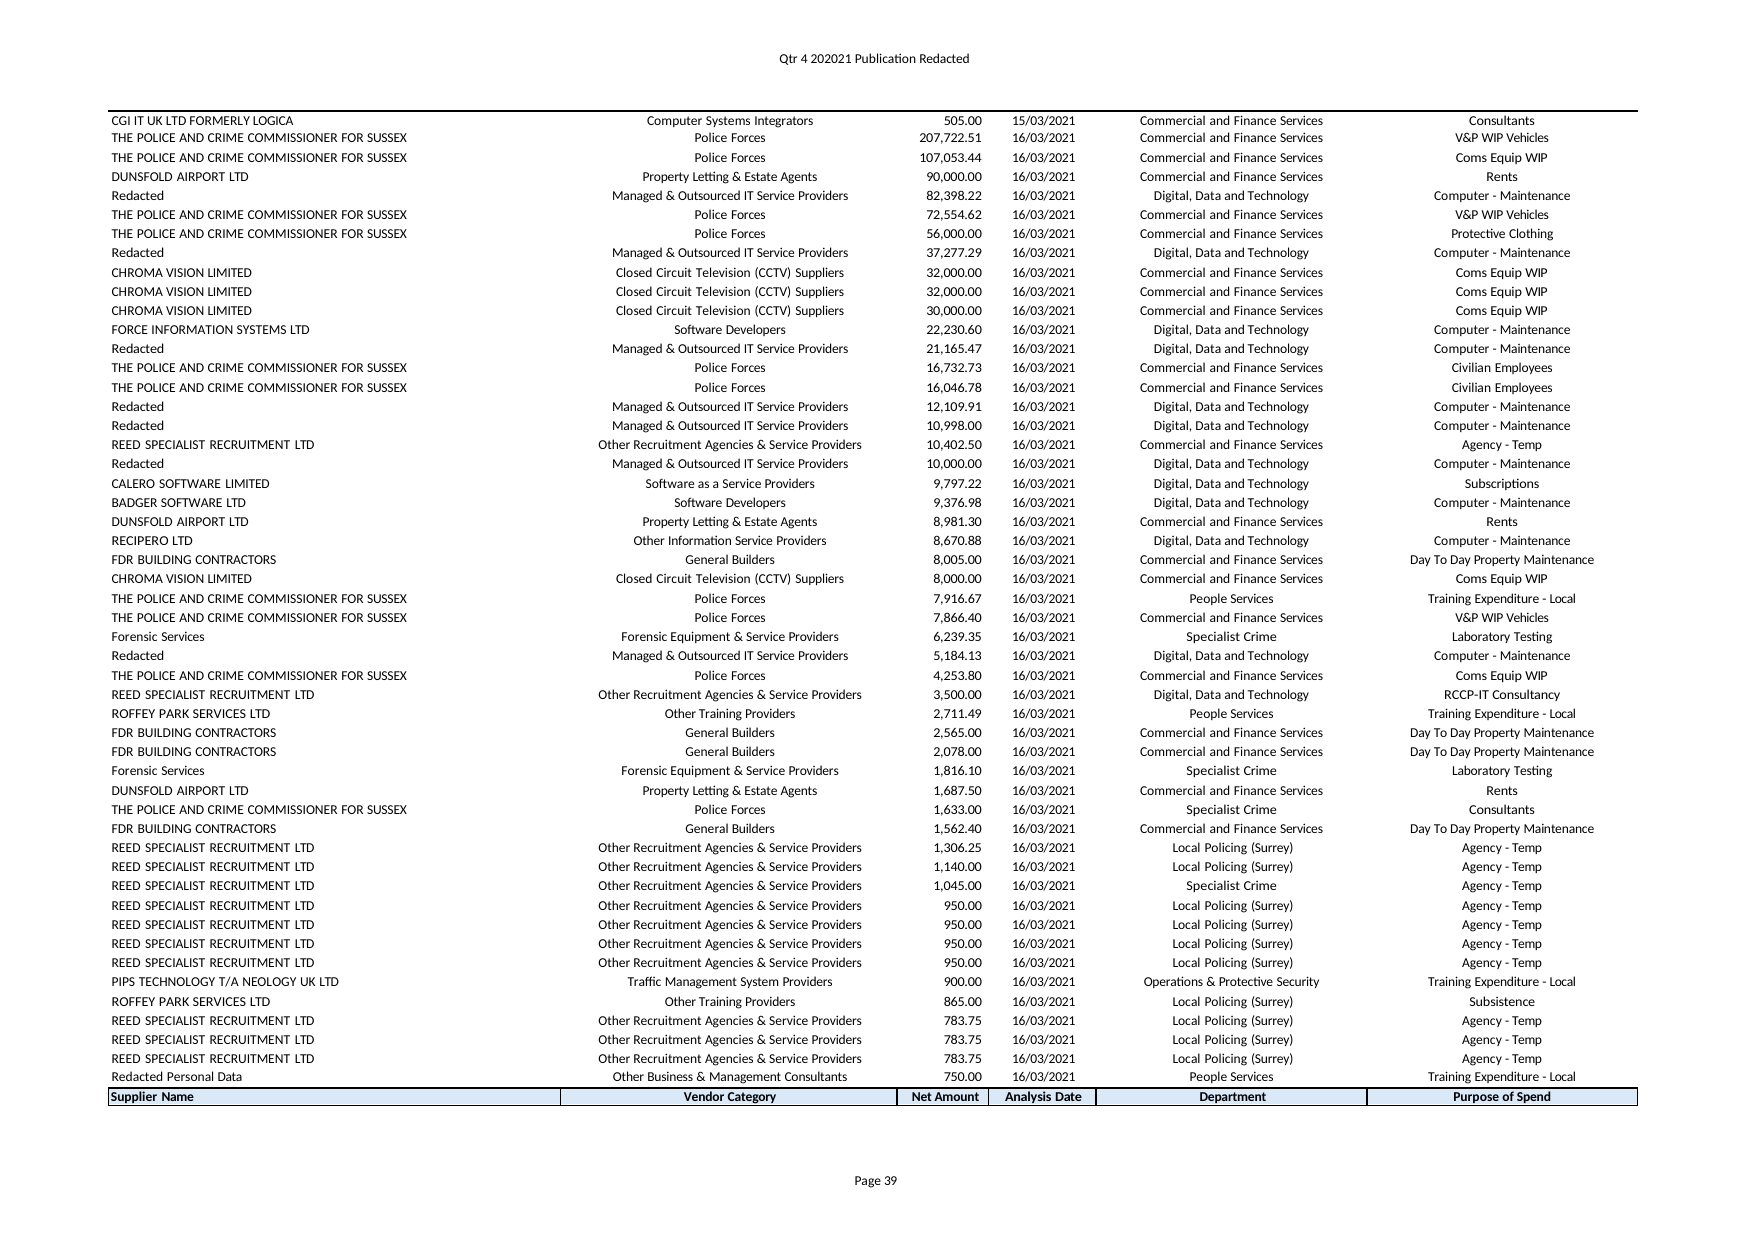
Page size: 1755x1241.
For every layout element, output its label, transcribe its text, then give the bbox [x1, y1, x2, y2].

table_header Purpose of Spend [1368, 1089, 1637, 1104]
table_cell 16/03/2021 [988, 225, 1096, 244]
table_cell Commercial and Finance Services [1096, 781, 1367, 800]
table_cell Commercial and Finance Services [1096, 513, 1367, 532]
table_cell CHROMA VISION LIMITED [108, 263, 561, 282]
table_cell 16,732.73 [897, 359, 988, 378]
table_cell Computer - Maintenance [1367, 398, 1637, 417]
table_cell Police Forces [561, 359, 897, 378]
table_cell REED SPECIALIST RECRUITMENT LTD [108, 935, 561, 954]
table_cell 16/03/2021 [988, 1011, 1096, 1031]
table_cell Computer - Maintenance [1367, 244, 1637, 263]
table_cell Agency - Temp [1367, 1011, 1637, 1031]
table_cell THE POLICE AND CRIME COMMISSIONER FOR SUSSEX [108, 129, 561, 148]
table_cell 16/03/2021 [988, 168, 1096, 187]
table_cell Agency - Temp [1367, 1050, 1637, 1069]
table_cell Digital, Data and Technology [1096, 398, 1367, 417]
table_cell 82,398.22 [897, 187, 988, 206]
table_cell 7,866.40 [897, 609, 988, 628]
table_cell Redacted [108, 187, 561, 206]
table_cell 12,109.91 [897, 398, 988, 417]
table_cell Specialist Crime [1096, 877, 1367, 896]
table_cell 8,981.30 [897, 513, 988, 532]
table_cell 16/03/2021 [988, 551, 1096, 570]
table_cell 505.00 [897, 112, 988, 129]
table_cell Digital, Data and Technology [1096, 340, 1367, 359]
table_cell FDR BUILDING CONTRACTORS [108, 820, 561, 839]
table_cell Other Training Providers [561, 992, 897, 1011]
table_cell 16/03/2021 [988, 302, 1096, 321]
table_cell 16/03/2021 [988, 800, 1096, 819]
table_cell Rents [1367, 781, 1637, 800]
table_cell Local Policing (Surrey) [1096, 935, 1367, 954]
table_cell 16/03/2021 [988, 839, 1096, 858]
table_cell Agency - Temp [1367, 935, 1637, 954]
table_cell Rents [1367, 168, 1637, 187]
table_cell Redacted Personal Data [108, 1069, 561, 1087]
table_cell Closed Circuit Television (CCTV) Suppliers [561, 263, 897, 282]
table_cell 16/03/2021 [988, 378, 1096, 397]
table_cell Digital, Data and Technology [1096, 474, 1367, 493]
table_cell Specialist Crime [1096, 762, 1367, 781]
table_cell Forensic Equipment & Service Providers [561, 762, 897, 781]
table_cell 32,000.00 [897, 263, 988, 282]
table_cell REED SPECIALIST RECRUITMENT LTD [108, 1031, 561, 1050]
table_cell THE POLICE AND CRIME COMMISSIONER FOR SUSSEX [108, 666, 561, 685]
table_cell General Builders [561, 551, 897, 570]
table_cell Training Expenditure - Local [1367, 705, 1637, 724]
table_cell 1,687.50 [897, 781, 988, 800]
table_cell 16/03/2021 [988, 187, 1096, 206]
table_cell Local Policing (Surrey) [1096, 1011, 1367, 1031]
table_cell 16/03/2021 [988, 359, 1096, 378]
table_cell Coms Equip WIP [1367, 263, 1637, 282]
table_cell 16/03/2021 [988, 532, 1096, 551]
table_cell 16/03/2021 [988, 570, 1096, 589]
table_cell 16/03/2021 [988, 1069, 1096, 1087]
table_cell FDR BUILDING CONTRACTORS [108, 551, 561, 570]
table_cell REED SPECIALIST RECRUITMENT LTD [108, 896, 561, 915]
table_cell REED SPECIALIST RECRUITMENT LTD [108, 839, 561, 858]
table_cell CHROMA VISION LIMITED [108, 570, 561, 589]
table_cell Other Recruitment Agencies & Service Providers [561, 1031, 897, 1050]
table_cell Commercial and Finance Services [1096, 551, 1367, 570]
table_cell Property Letting & Estate Agents [561, 168, 897, 187]
table_cell DUNSFOLD AIRPORT LTD [108, 513, 561, 532]
table_cell Computer - Maintenance [1367, 187, 1637, 206]
table_cell 8,000.00 [897, 570, 988, 589]
table_cell V&P WIP Vehicles [1367, 129, 1637, 148]
table_cell 1,306.25 [897, 839, 988, 858]
table_cell Property Letting & Estate Agents [561, 781, 897, 800]
table_cell 8,005.00 [897, 551, 988, 570]
table_header Supplier Name [109, 1089, 560, 1104]
table_cell Commercial and Finance Services [1096, 820, 1367, 839]
table_cell 16/03/2021 [988, 858, 1096, 877]
table_cell CALERO SOFTWARE LIMITED [108, 474, 561, 493]
table_cell 16/03/2021 [988, 724, 1096, 743]
table_cell THE POLICE AND CRIME COMMISSIONER FOR SUSSEX [108, 206, 561, 225]
table_cell THE POLICE AND CRIME COMMISSIONER FOR SUSSEX [108, 359, 561, 378]
table_cell 16/03/2021 [988, 417, 1096, 436]
table_cell Protective Clothing [1367, 225, 1637, 244]
table_cell Civilian Employees [1367, 359, 1637, 378]
table_cell 16/03/2021 [988, 743, 1096, 762]
table_cell Coms Equip WIP [1367, 666, 1637, 685]
table_cell 16/03/2021 [988, 513, 1096, 532]
table_cell 1,633.00 [897, 800, 988, 819]
table_cell 783.75 [897, 1011, 988, 1031]
table_cell Day To Day Property Maintenance [1367, 820, 1637, 839]
table_cell 37,277.29 [897, 244, 988, 263]
table_cell 10,000.00 [897, 455, 988, 474]
table_cell FDR BUILDING CONTRACTORS [108, 724, 561, 743]
table_cell 8,670.88 [897, 532, 988, 551]
table_cell Coms Equip WIP [1367, 570, 1637, 589]
table_cell Police Forces [561, 225, 897, 244]
table_cell FDR BUILDING CONTRACTORS [108, 743, 561, 762]
table_cell Digital, Data and Technology [1096, 187, 1367, 206]
table_cell REED SPECIALIST RECRUITMENT LTD [108, 954, 561, 973]
table_cell 16,046.78 [897, 378, 988, 397]
table_cell THE POLICE AND CRIME COMMISSIONER FOR SUSSEX [108, 148, 561, 167]
table_cell Local Policing (Surrey) [1096, 858, 1367, 877]
table_cell Police Forces [561, 129, 897, 148]
table_cell Forensic Services [108, 628, 561, 647]
table_cell Commercial and Finance Services [1096, 283, 1367, 302]
table_cell Computer - Maintenance [1367, 647, 1637, 666]
table_cell 950.00 [897, 954, 988, 973]
table_cell Forensic Services [108, 762, 561, 781]
table_cell Police Forces [561, 378, 897, 397]
table_cell Other Recruitment Agencies & Service Providers [561, 954, 897, 973]
table_cell Local Policing (Surrey) [1096, 915, 1367, 934]
table_cell CHROMA VISION LIMITED [108, 283, 561, 302]
table_header Department [1097, 1089, 1366, 1104]
table_cell Commercial and Finance Services [1096, 666, 1367, 685]
table_cell 16/03/2021 [988, 915, 1096, 934]
table_cell Commercial and Finance Services [1096, 206, 1367, 225]
table_cell Computer - Maintenance [1367, 494, 1637, 513]
table_cell 1,045.00 [897, 877, 988, 896]
table_cell Day To Day Property Maintenance [1367, 551, 1637, 570]
table_cell Commercial and Finance Services [1096, 359, 1367, 378]
table_cell 7,916.67 [897, 589, 988, 608]
table_cell V&P WIP Vehicles [1367, 609, 1637, 628]
table_cell Consultants [1367, 112, 1637, 129]
table_cell 3,500.00 [897, 685, 988, 704]
table_cell REED SPECIALIST RECRUITMENT LTD [108, 858, 561, 877]
table_cell Redacted [108, 398, 561, 417]
table_cell Redacted [108, 647, 561, 666]
table_cell 56,000.00 [897, 225, 988, 244]
table_cell Agency - Temp [1367, 954, 1637, 973]
table_cell RCCP-IT Consultancy [1367, 685, 1637, 704]
table_cell Closed Circuit Television (CCTV) Suppliers [561, 302, 897, 321]
table_cell People Services [1096, 705, 1367, 724]
table_cell Other Recruitment Agencies & Service Providers [561, 858, 897, 877]
table_cell Redacted [108, 244, 561, 263]
table_cell 16/03/2021 [988, 609, 1096, 628]
table_cell 16/03/2021 [988, 685, 1096, 704]
table_cell 16/03/2021 [988, 647, 1096, 666]
table_cell REED SPECIALIST RECRUITMENT LTD [108, 915, 561, 934]
table_cell Subscriptions [1367, 474, 1637, 493]
table_cell Agency - Temp [1367, 877, 1637, 896]
table_cell DUNSFOLD AIRPORT LTD [108, 781, 561, 800]
table_cell Property Letting & Estate Agents [561, 513, 897, 532]
table_cell 16/03/2021 [988, 129, 1096, 148]
table_cell Digital, Data and Technology [1096, 685, 1367, 704]
table_cell Laboratory Testing [1367, 628, 1637, 647]
table_cell ROFFEY PARK SERVICES LTD [108, 992, 561, 1011]
table_cell 16/03/2021 [988, 1031, 1096, 1050]
table_cell Other Recruitment Agencies & Service Providers [561, 1011, 897, 1031]
table_cell V&P WIP Vehicles [1367, 206, 1637, 225]
table_cell 10,402.50 [897, 436, 988, 455]
table_cell Other Recruitment Agencies & Service Providers [561, 915, 897, 934]
table_cell REED SPECIALIST RECRUITMENT LTD [108, 1050, 561, 1069]
table_cell Local Policing (Surrey) [1096, 1031, 1367, 1050]
table_cell Police Forces [561, 589, 897, 608]
table_cell RECIPERO LTD [108, 532, 561, 551]
table_cell 750.00 [897, 1069, 988, 1087]
table_cell 16/03/2021 [988, 474, 1096, 493]
table_cell Commercial and Finance Services [1096, 436, 1367, 455]
table_cell 16/03/2021 [988, 244, 1096, 263]
table_cell General Builders [561, 743, 897, 762]
table_cell 21,165.47 [897, 340, 988, 359]
table_cell 16/03/2021 [988, 820, 1096, 839]
table_cell 783.75 [897, 1031, 988, 1050]
table_cell 16/03/2021 [988, 263, 1096, 282]
table_cell THE POLICE AND CRIME COMMISSIONER FOR SUSSEX [108, 609, 561, 628]
table_cell Commercial and Finance Services [1096, 129, 1367, 148]
table_cell General Builders [561, 724, 897, 743]
table_cell Other Recruitment Agencies & Service Providers [561, 877, 897, 896]
table_cell Digital, Data and Technology [1096, 417, 1367, 436]
table_cell 107,053.44 [897, 148, 988, 167]
table_cell 5,184.13 [897, 647, 988, 666]
table_cell Training Expenditure - Local [1367, 1069, 1637, 1087]
table_cell Computer - Maintenance [1367, 417, 1637, 436]
table_cell Commercial and Finance Services [1096, 609, 1367, 628]
table_cell Managed & Outsourced IT Service Providers [561, 647, 897, 666]
table_cell Closed Circuit Television (CCTV) Suppliers [561, 283, 897, 302]
table_cell 950.00 [897, 896, 988, 915]
table_cell Other Information Service Providers [561, 532, 897, 551]
table_cell 16/03/2021 [988, 781, 1096, 800]
table_cell Operations & Protective Security [1096, 973, 1367, 992]
table_cell Training Expenditure - Local [1367, 973, 1637, 992]
table_cell Commercial and Finance Services [1096, 743, 1367, 762]
table_cell Computer - Maintenance [1367, 532, 1637, 551]
table_cell Local Policing (Surrey) [1096, 896, 1367, 915]
table_cell Redacted [108, 417, 561, 436]
table_cell 30,000.00 [897, 302, 988, 321]
table_cell Specialist Crime [1096, 800, 1367, 819]
table_cell Managed & Outsourced IT Service Providers [561, 340, 897, 359]
table_cell ROFFEY PARK SERVICES LTD [108, 705, 561, 724]
table_cell Police Forces [561, 609, 897, 628]
table_cell 950.00 [897, 935, 988, 954]
table_cell Commercial and Finance Services [1096, 302, 1367, 321]
table_cell 16/03/2021 [988, 148, 1096, 167]
table_cell Managed & Outsourced IT Service Providers [561, 398, 897, 417]
table_cell Rents [1367, 513, 1637, 532]
table_cell THE POLICE AND CRIME COMMISSIONER FOR SUSSEX [108, 589, 561, 608]
table_cell 865.00 [897, 992, 988, 1011]
table_cell 2,565.00 [897, 724, 988, 743]
table_cell 207,722.51 [897, 129, 988, 148]
table_cell Local Policing (Surrey) [1096, 954, 1367, 973]
table_cell Computer - Maintenance [1367, 455, 1637, 474]
table_cell Digital, Data and Technology [1096, 244, 1367, 263]
table_cell Redacted [108, 340, 561, 359]
table_cell 2,078.00 [897, 743, 988, 762]
table_cell Local Policing (Surrey) [1096, 992, 1367, 1011]
table_cell Commercial and Finance Services [1096, 168, 1367, 187]
table_cell Commercial and Finance Services [1096, 724, 1367, 743]
table_cell 15/03/2021 [988, 112, 1096, 129]
table_cell Commercial and Finance Services [1096, 378, 1367, 397]
table_cell Commercial and Finance Services [1096, 112, 1367, 129]
table_cell CHROMA VISION LIMITED [108, 302, 561, 321]
table_cell Day To Day Property Maintenance [1367, 743, 1637, 762]
table_header Vendor Category [561, 1089, 896, 1104]
table_cell 32,000.00 [897, 283, 988, 302]
table_cell Specialist Crime [1096, 628, 1367, 647]
table_cell Agency - Temp [1367, 858, 1637, 877]
table_cell Digital, Data and Technology [1096, 532, 1367, 551]
table_cell Digital, Data and Technology [1096, 647, 1367, 666]
table_cell Commercial and Finance Services [1096, 263, 1367, 282]
table_cell Agency - Temp [1367, 436, 1637, 455]
table_cell Managed & Outsourced IT Service Providers [561, 417, 897, 436]
table_cell 9,797.22 [897, 474, 988, 493]
table_cell 22,230.60 [897, 321, 988, 340]
table_cell Other Recruitment Agencies & Service Providers [561, 935, 897, 954]
table_cell 16/03/2021 [988, 1050, 1096, 1069]
table_cell 16/03/2021 [988, 628, 1096, 647]
table_cell CGI IT UK LTD FORMERLY LOGICA [108, 112, 561, 129]
table_cell 16/03/2021 [988, 398, 1096, 417]
table_cell Redacted [108, 455, 561, 474]
table_cell Commercial and Finance Services [1096, 148, 1367, 167]
table_cell 783.75 [897, 1050, 988, 1069]
table_cell Software as a Service Providers [561, 474, 897, 493]
table_cell Computer Systems Integrators [561, 112, 897, 129]
table_cell Consultants [1367, 800, 1637, 819]
table_header Net Amount [898, 1089, 988, 1104]
table_cell REED SPECIALIST RECRUITMENT LTD [108, 877, 561, 896]
table_cell 2,711.49 [897, 705, 988, 724]
table_cell 16/03/2021 [988, 935, 1096, 954]
table_cell REED SPECIALIST RECRUITMENT LTD [108, 1011, 561, 1031]
table_cell 16/03/2021 [988, 973, 1096, 992]
table_cell 16/03/2021 [988, 283, 1096, 302]
table_cell 10,998.00 [897, 417, 988, 436]
table_cell THE POLICE AND CRIME COMMISSIONER FOR SUSSEX [108, 225, 561, 244]
table_cell 16/03/2021 [988, 954, 1096, 973]
table_cell DUNSFOLD AIRPORT LTD [108, 168, 561, 187]
table_cell Coms Equip WIP [1367, 148, 1637, 167]
table_cell 6,239.35 [897, 628, 988, 647]
table_cell Agency - Temp [1367, 915, 1637, 934]
table_cell Forensic Equipment & Service Providers [561, 628, 897, 647]
table_cell Software Developers [561, 321, 897, 340]
table_cell Other Recruitment Agencies & Service Providers [561, 685, 897, 704]
table_cell 72,554.62 [897, 206, 988, 225]
table_cell 16/03/2021 [988, 992, 1096, 1011]
table_cell Traffic Management System Providers [561, 973, 897, 992]
table_cell THE POLICE AND CRIME COMMISSIONER FOR SUSSEX [108, 800, 561, 819]
table_cell Agency - Temp [1367, 896, 1637, 915]
table_cell Other Recruitment Agencies & Service Providers [561, 839, 897, 858]
table_cell Managed & Outsourced IT Service Providers [561, 187, 897, 206]
table_cell Other Business & Management Consultants [561, 1069, 897, 1087]
table_cell General Builders [561, 820, 897, 839]
table_header Analysis Date [989, 1089, 1095, 1104]
table_cell 1,562.40 [897, 820, 988, 839]
table_cell REED SPECIALIST RECRUITMENT LTD [108, 685, 561, 704]
table_cell BADGER SOFTWARE LTD [108, 494, 561, 513]
table_cell Computer - Maintenance [1367, 321, 1637, 340]
table_cell 4,253.80 [897, 666, 988, 685]
table_cell Coms Equip WIP [1367, 302, 1637, 321]
table_cell Agency - Temp [1367, 1031, 1637, 1050]
table_cell Local Policing (Surrey) [1096, 1050, 1367, 1069]
table_cell Local Policing (Surrey) [1096, 839, 1367, 858]
table_cell 9,376.98 [897, 494, 988, 513]
table_cell Coms Equip WIP [1367, 283, 1637, 302]
table_cell People Services [1096, 1069, 1367, 1087]
table_cell THE POLICE AND CRIME COMMISSIONER FOR SUSSEX [108, 378, 561, 397]
table_cell Other Recruitment Agencies & Service Providers [561, 896, 897, 915]
table_cell Managed & Outsourced IT Service Providers [561, 455, 897, 474]
table_cell 16/03/2021 [988, 589, 1096, 608]
table_cell FORCE INFORMATION SYSTEMS LTD [108, 321, 561, 340]
table_cell Closed Circuit Television (CCTV) Suppliers [561, 570, 897, 589]
table_cell 16/03/2021 [988, 340, 1096, 359]
table_cell Subsistence [1367, 992, 1637, 1011]
table_cell 90,000.00 [897, 168, 988, 187]
table_cell Other Training Providers [561, 705, 897, 724]
table_cell Computer - Maintenance [1367, 340, 1637, 359]
table_cell 16/03/2021 [988, 206, 1096, 225]
table_cell Software Developers [561, 494, 897, 513]
table_cell 16/03/2021 [988, 321, 1096, 340]
table_cell Police Forces [561, 148, 897, 167]
table_cell Police Forces [561, 800, 897, 819]
table_cell Laboratory Testing [1367, 762, 1637, 781]
table_cell 16/03/2021 [988, 762, 1096, 781]
table_cell 16/03/2021 [988, 705, 1096, 724]
table_cell 16/03/2021 [988, 494, 1096, 513]
table_cell Digital, Data and Technology [1096, 321, 1367, 340]
table_cell Training Expenditure - Local [1367, 589, 1637, 608]
table_cell 1,140.00 [897, 858, 988, 877]
table_cell 16/03/2021 [988, 666, 1096, 685]
table_cell Agency - Temp [1367, 839, 1637, 858]
table_cell Commercial and Finance Services [1096, 570, 1367, 589]
table_cell Other Recruitment Agencies & Service Providers [561, 1050, 897, 1069]
table_cell 16/03/2021 [988, 877, 1096, 896]
table_cell Digital, Data and Technology [1096, 455, 1367, 474]
table_cell REED SPECIALIST RECRUITMENT LTD [108, 436, 561, 455]
table_cell 16/03/2021 [988, 896, 1096, 915]
table_cell Day To Day Property Maintenance [1367, 724, 1637, 743]
table_cell People Services [1096, 589, 1367, 608]
table_cell Managed & Outsourced IT Service Providers [561, 244, 897, 263]
table_cell 16/03/2021 [988, 455, 1096, 474]
table_cell Digital, Data and Technology [1096, 494, 1367, 513]
table_cell 16/03/2021 [988, 436, 1096, 455]
table_cell Other Recruitment Agencies & Service Providers [561, 436, 897, 455]
table_cell Civilian Employees [1367, 378, 1637, 397]
table_cell Police Forces [561, 206, 897, 225]
table_cell PIPS TECHNOLOGY T/A NEOLOGY UK LTD [108, 973, 561, 992]
table_cell 950.00 [897, 915, 988, 934]
table_cell 900.00 [897, 973, 988, 992]
table_cell 1,816.10 [897, 762, 988, 781]
table_cell Police Forces [561, 666, 897, 685]
table_cell Commercial and Finance Services [1096, 225, 1367, 244]
